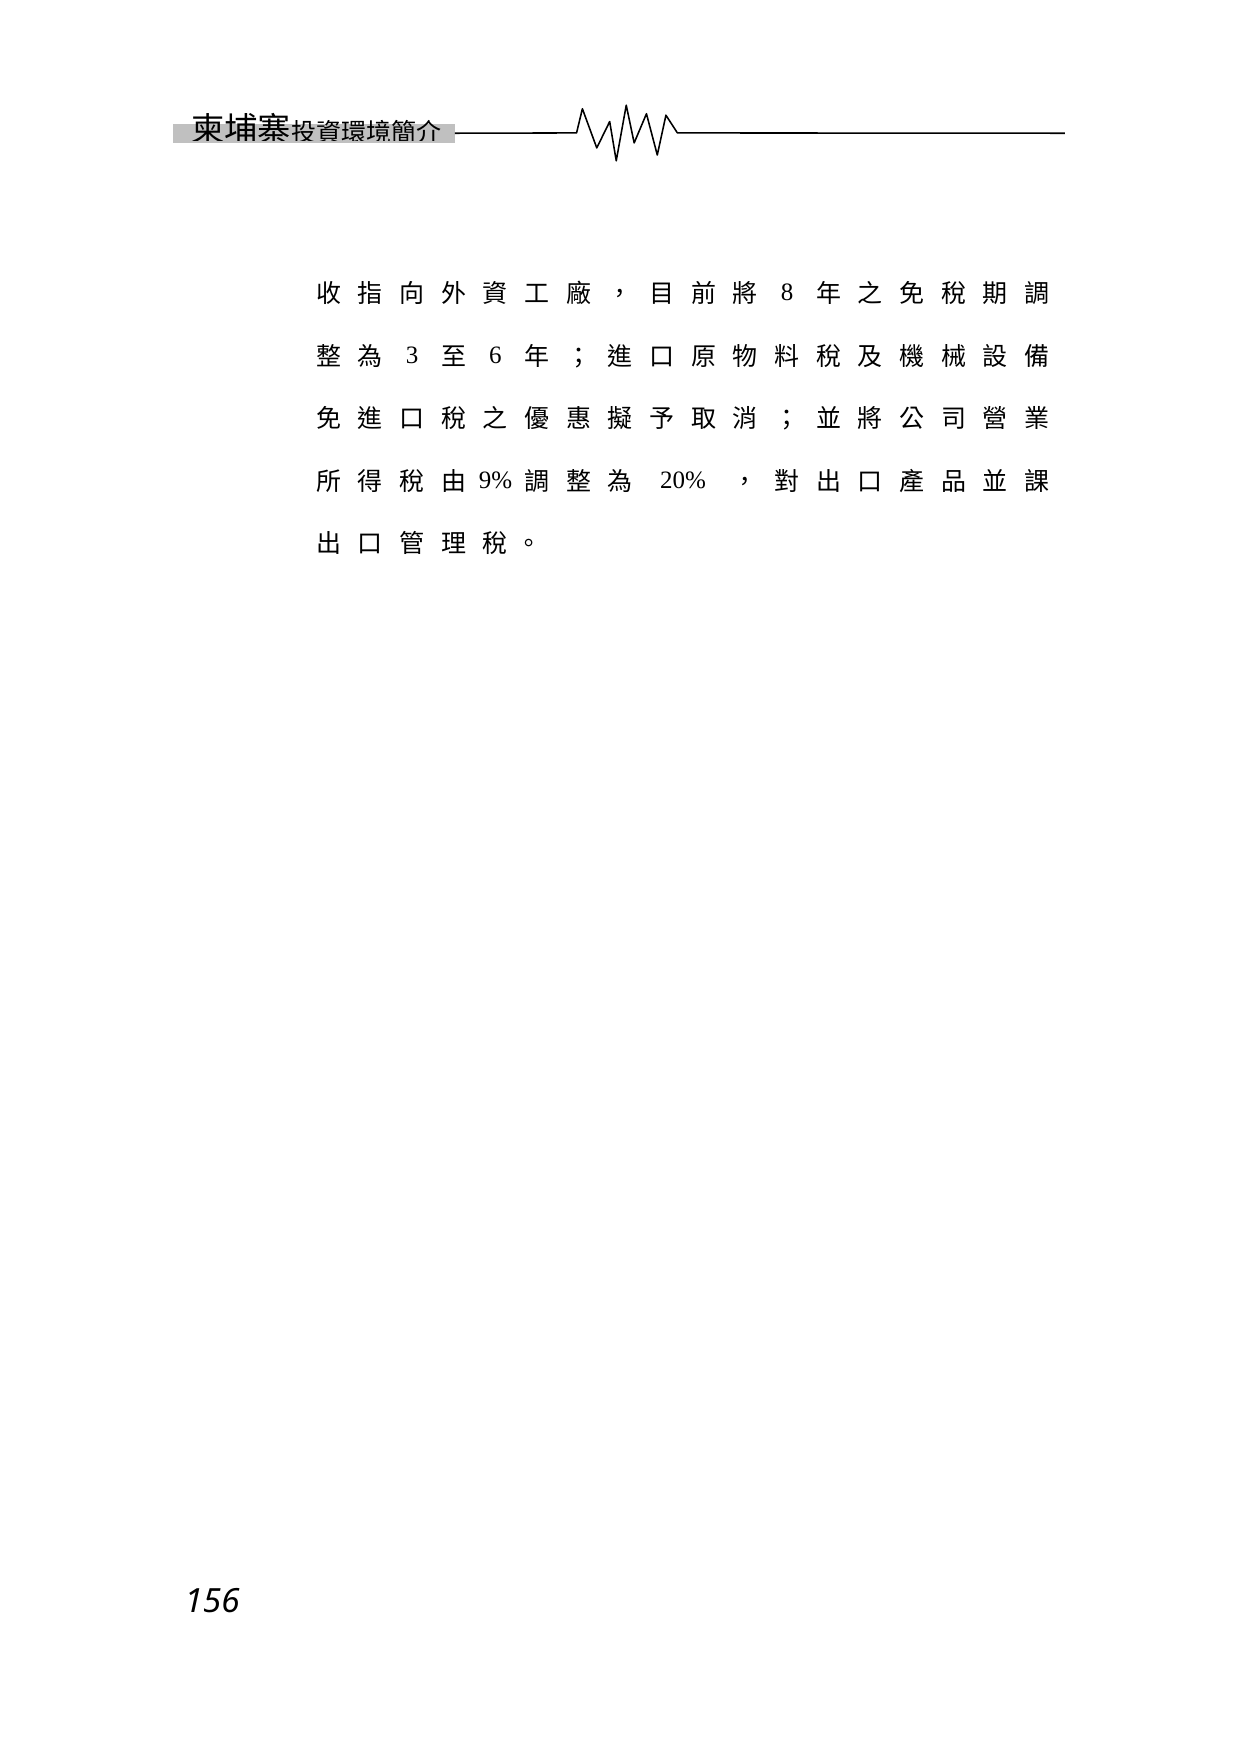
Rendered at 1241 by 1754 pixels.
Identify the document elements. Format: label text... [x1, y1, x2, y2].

text 收指向外資工廠，目前將8年之免稅期調整為3至6年；進口原物料稅及機械設備免進口稅之優惠擬予取消；並將公司營業所得稅由9%調整為20%，對出口產品並課出口管理稅。 [281, 250, 1058, 563]
